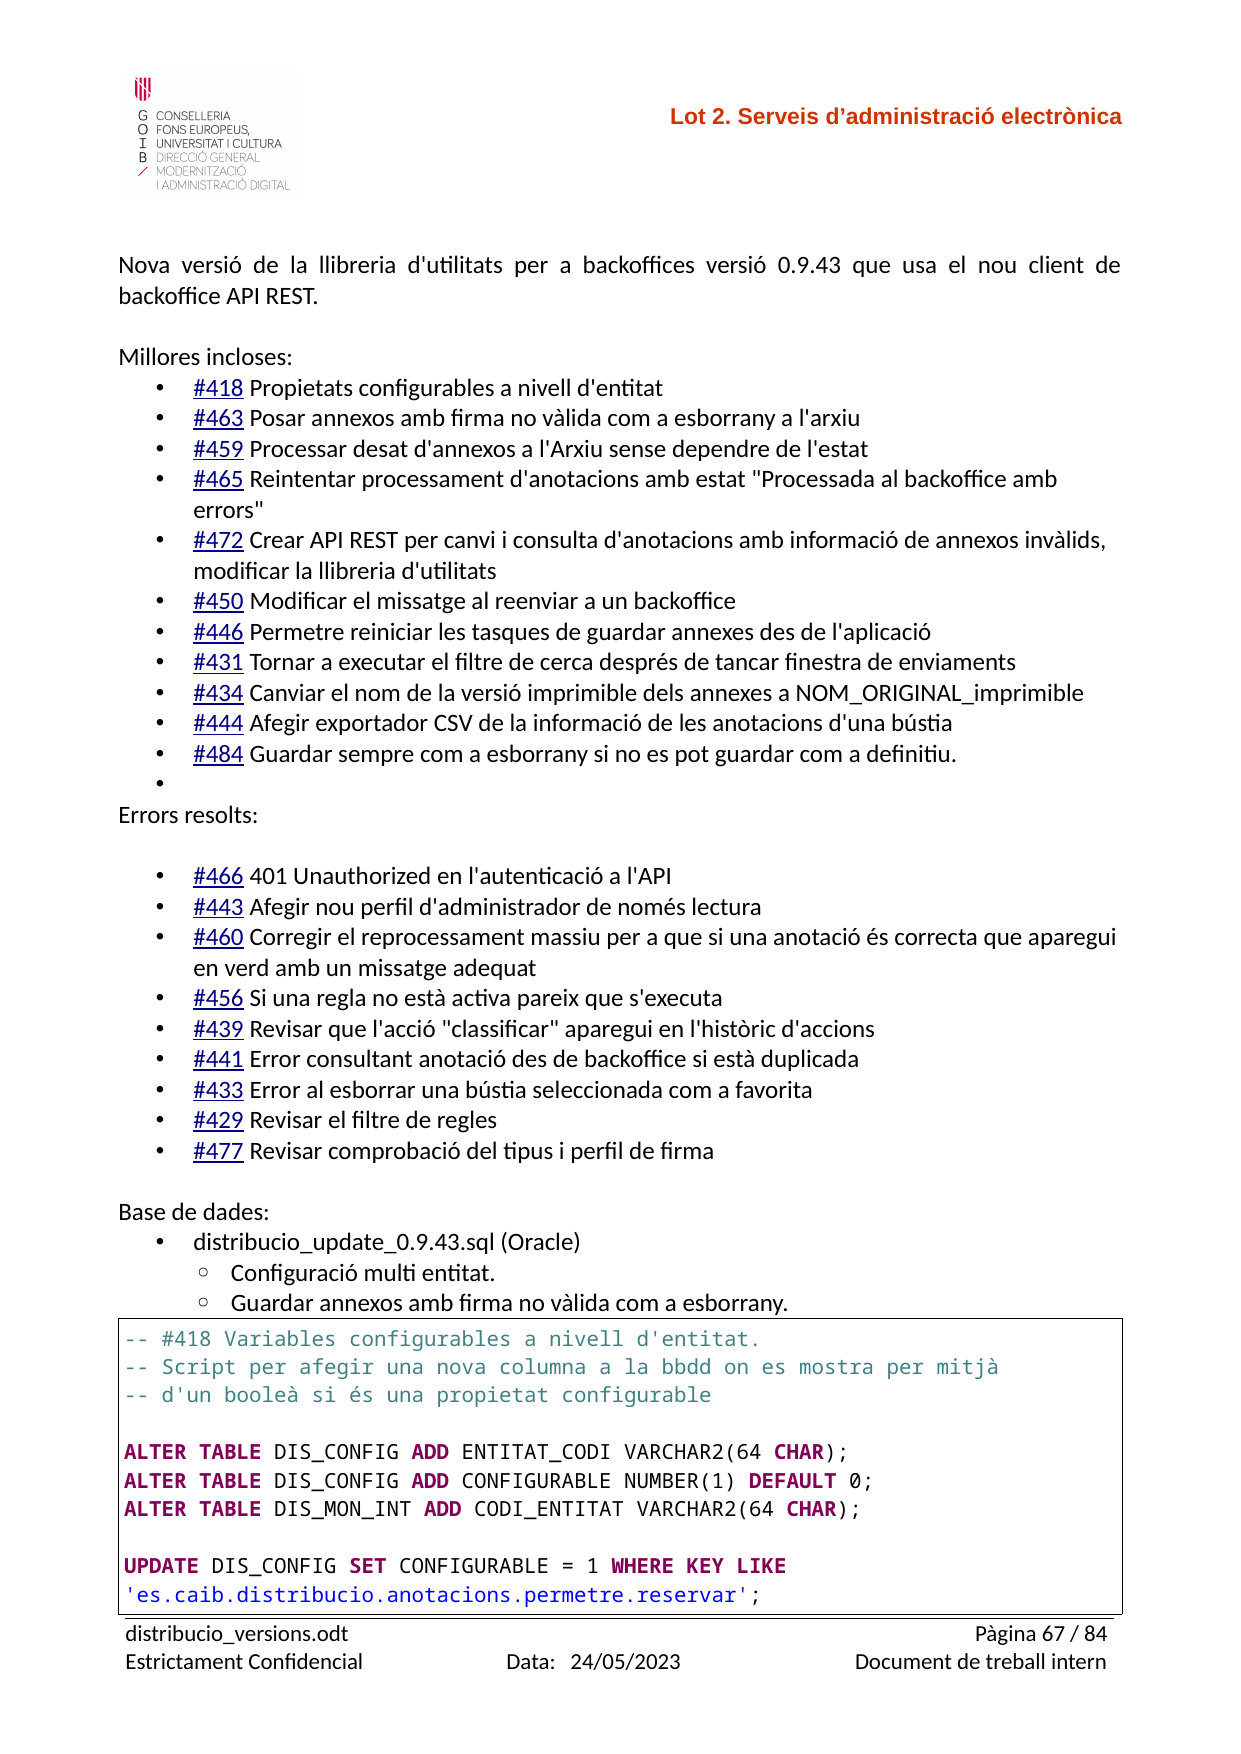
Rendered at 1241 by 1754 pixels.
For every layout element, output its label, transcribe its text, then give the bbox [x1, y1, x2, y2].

picture [126, 70, 299, 197]
list #484 Guardar sempre com a esborrany si no es pot guardar com a definitiu. [156, 738, 1122, 768]
list #443 Afegir nou perfil d'administrador de només lectura [156, 891, 1122, 921]
list distribucio_update_0.9.43.sql (Oracle) [156, 1226, 1122, 1257]
list #450 Modificar el missatge al reenviar a un backoffice [156, 585, 1122, 616]
list #431 Tornar a executar el filtre de cerca després de tancar finestra de enviaments [156, 646, 1122, 677]
list #460 Corregir el reprocessament massiu per a que si una anotació és correcta que aparegui en verd amb un missatge adequat [156, 921, 1122, 982]
list #434 Canviar el nom de la versió imprimible dels annexes a NOM_ORIGINAL_imprimible [156, 677, 1122, 707]
list Configuració multi entitat. [193, 1257, 1122, 1287]
list #472 Crear API REST per canvi i consulta d'anotacions amb informació de annexos invàlids, modificar la llibreria d'utilitats [156, 524, 1122, 585]
list Guardar annexos amb firma no vàlida com a esborrany. [193, 1287, 1122, 1318]
list #446 Permetre reiniciar les tasques de guardar annexes des de l'aplicació [156, 616, 1122, 646]
list #459 Processar desat d'annexos a l'Arxiu sense dependre de l'estat [156, 433, 1122, 463]
list #456 Si una regla no està activa pareix que s'executa [156, 982, 1122, 1013]
list #429 Revisar el filtre de regles [156, 1104, 1122, 1135]
list #433 Error al esborrar una bústia seleccionada com a favorita [156, 1074, 1122, 1104]
list #477 Revisar comprobació del tipus i perfil de firma [156, 1135, 1122, 1165]
list #439 Revisar que l'acció "classificar" aparegui en l'històric d'accions [156, 1013, 1122, 1043]
text Nova versió de la llibreria d'utilitats per a backoffices versió 0.9.43 que usa el nou client de backoffice API REST. [118, 250, 1122, 311]
text Millores incloses: [118, 341, 1122, 372]
table_header -- #418 Variables configurables a nivell d'entitat. -- Script per afegir una nova columna a la bbdd on es mostra per mitjà -- d'un booleà si és una propietat configurable ALTER TABLE DIS_CONFIG ADD ENTITAT_CODI VARCHAR2(64 CHAR); ALTER TABLE DIS_CONFIG ADD CONFIGURABLE NUMBER(1) DEFAULT 0; ALTER TABLE DIS_MON_INT ADD CODI_ENTITAT VARCHAR2(64 CHAR); UPDATE DIS_CONFIG SET CONFIGURABLE = 1 WHERE KEY LIKE 'es.caib.distribucio.anotacions.permetre.reservar'; [119, 1319, 1122, 1614]
list #465 Reintentar processament d'anotacions amb estat "Processada al backoffice amb errors" [156, 463, 1122, 524]
text Base de dades: [118, 1196, 1122, 1226]
list #441 Error consultant anotació des de backoffice si està duplicada [156, 1043, 1122, 1074]
text Errors resolts: [118, 799, 1122, 829]
list #418 Propietats configurables a nivell d'entitat [156, 372, 1122, 402]
list #463 Posar annexos amb firma no vàlida com a esborrany a l'arxiu [156, 402, 1122, 433]
list #466 401 Unauthorized en l'autenticació a l'API [156, 860, 1122, 891]
list #444 Afegir exportador CSV de la informació de les anotacions d'una bústia [156, 707, 1122, 738]
